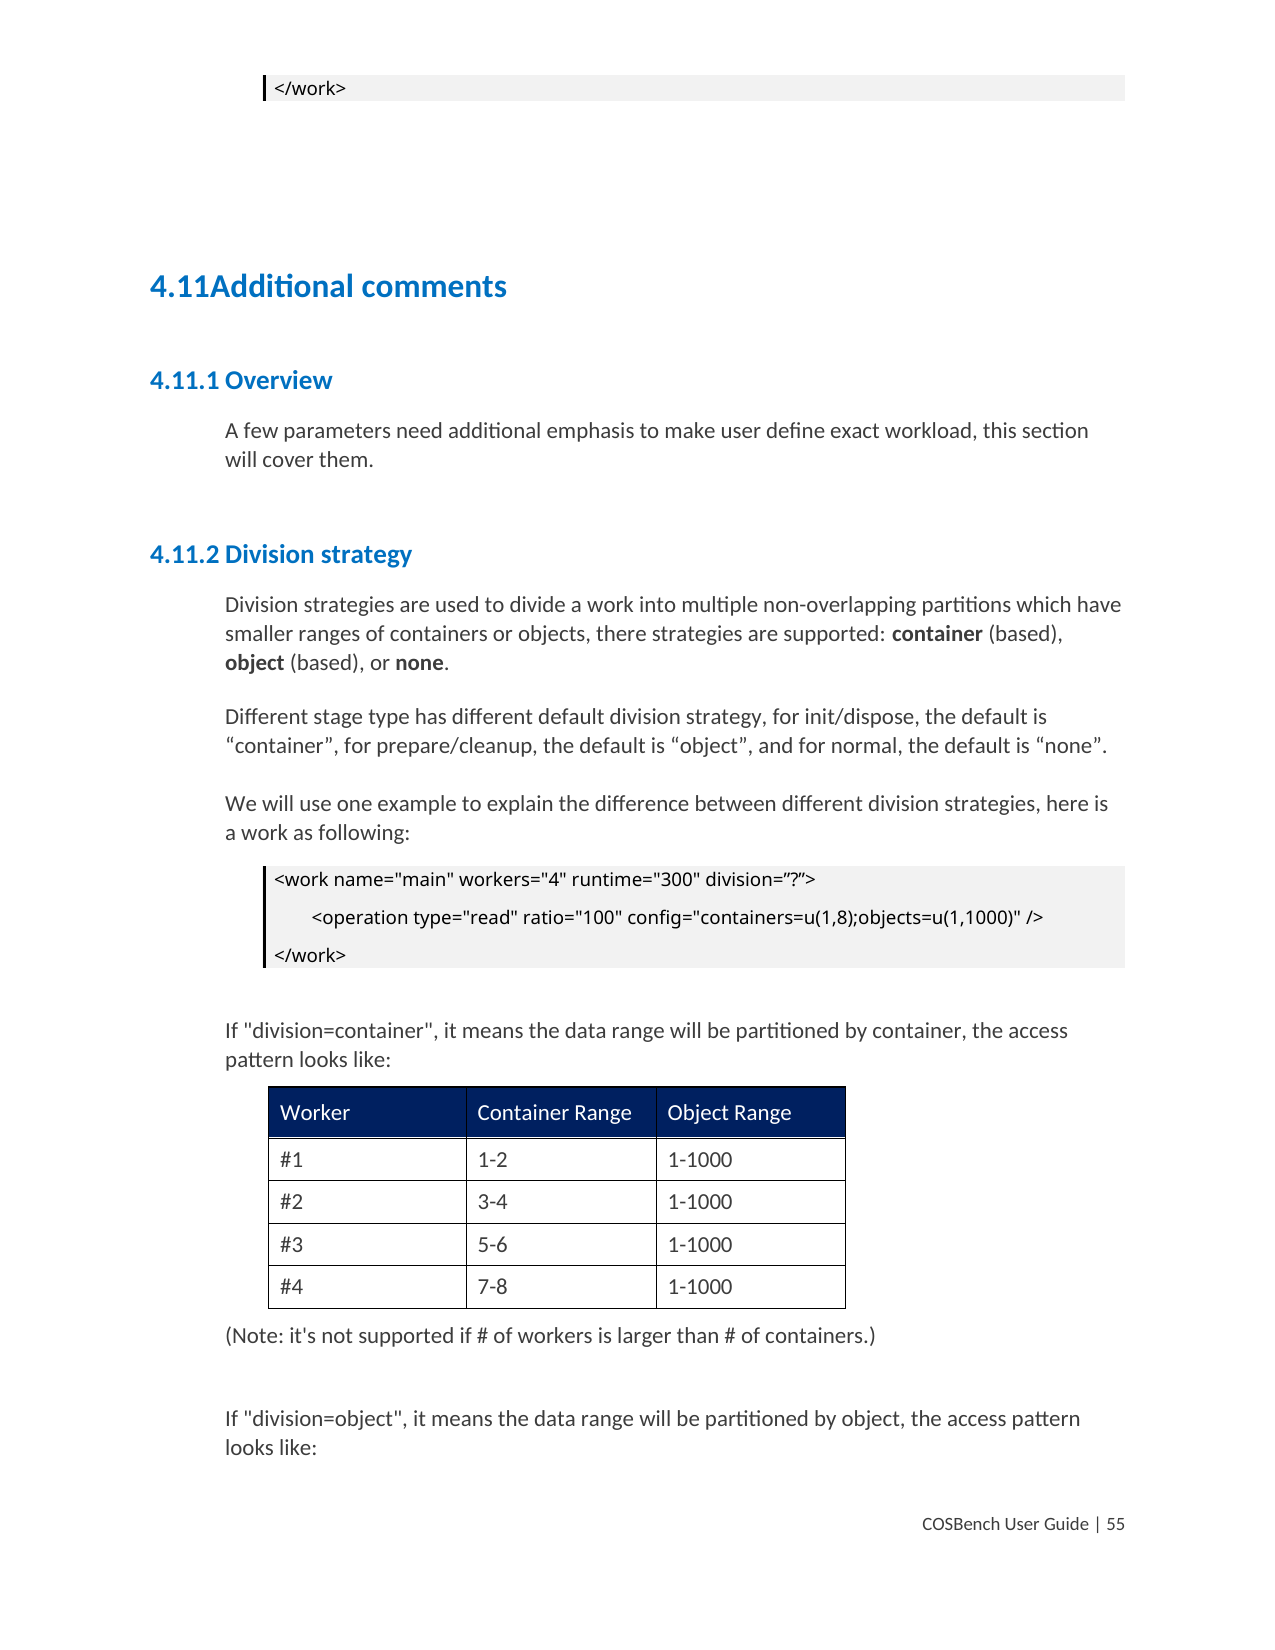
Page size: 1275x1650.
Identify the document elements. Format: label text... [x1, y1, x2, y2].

table_header Object Range [657, 1088, 845, 1137]
table_cell 1-1000 [657, 1266, 845, 1308]
table_cell 1-1000 [657, 1224, 845, 1265]
table_cell 5-6 [467, 1224, 656, 1265]
text (Note: it's not supported if # of workers is larger than # of containers.) [225, 1321, 1125, 1378]
table_cell #1 [269, 1139, 466, 1180]
table_cell #3 [269, 1224, 466, 1265]
table_cell 1-1000 [657, 1181, 845, 1223]
table_cell 3-4 [467, 1181, 656, 1223]
subtitle Overview [150, 363, 1125, 396]
text Division strategies are used to divide a work into multiple non-overlapping partitions which have smaller ranges of containers or objects, there strategies are supported: container (based), object (based), or none. [225, 590, 1125, 676]
table_cell 7-8 [467, 1266, 656, 1308]
text Different stage type has different default division strategy, for init/dispose, the default is “container”, for prepare/cleanup, the default is “object”, and for normal, the default is “none”. We will use one example to explain the difference between different division strategies, here is a work as following: [225, 702, 1125, 847]
text If "division=container", it means the data range will be partitioned by container, the access pattern looks like: [225, 987, 1125, 1073]
text If "division=object", it means the data range will be partitioned by object, the access pattern looks like: [225, 1404, 1125, 1462]
text <operation type="read" ratio="100" config="containers=u(1,8);objects=u(1,1000)" /> [266, 904, 1125, 930]
table_cell #4 [269, 1266, 466, 1308]
text <work name="main" workers="4" runtime="300" division=”?”> [266, 866, 1125, 892]
subtitle Division strategy [150, 537, 1125, 570]
table_cell 1-1000 [657, 1139, 845, 1180]
subtitle Additional comments [150, 265, 1125, 306]
table_cell #2 [269, 1181, 466, 1223]
text </work> [266, 942, 1125, 968]
table_header Container Range [467, 1088, 656, 1137]
table_cell 1-2 [467, 1139, 656, 1180]
table_header Worker [269, 1088, 466, 1137]
text A few parameters need additional emphasis to make user define exact workload, this section will cover them. [225, 416, 1125, 473]
text </work> [266, 75, 1125, 101]
